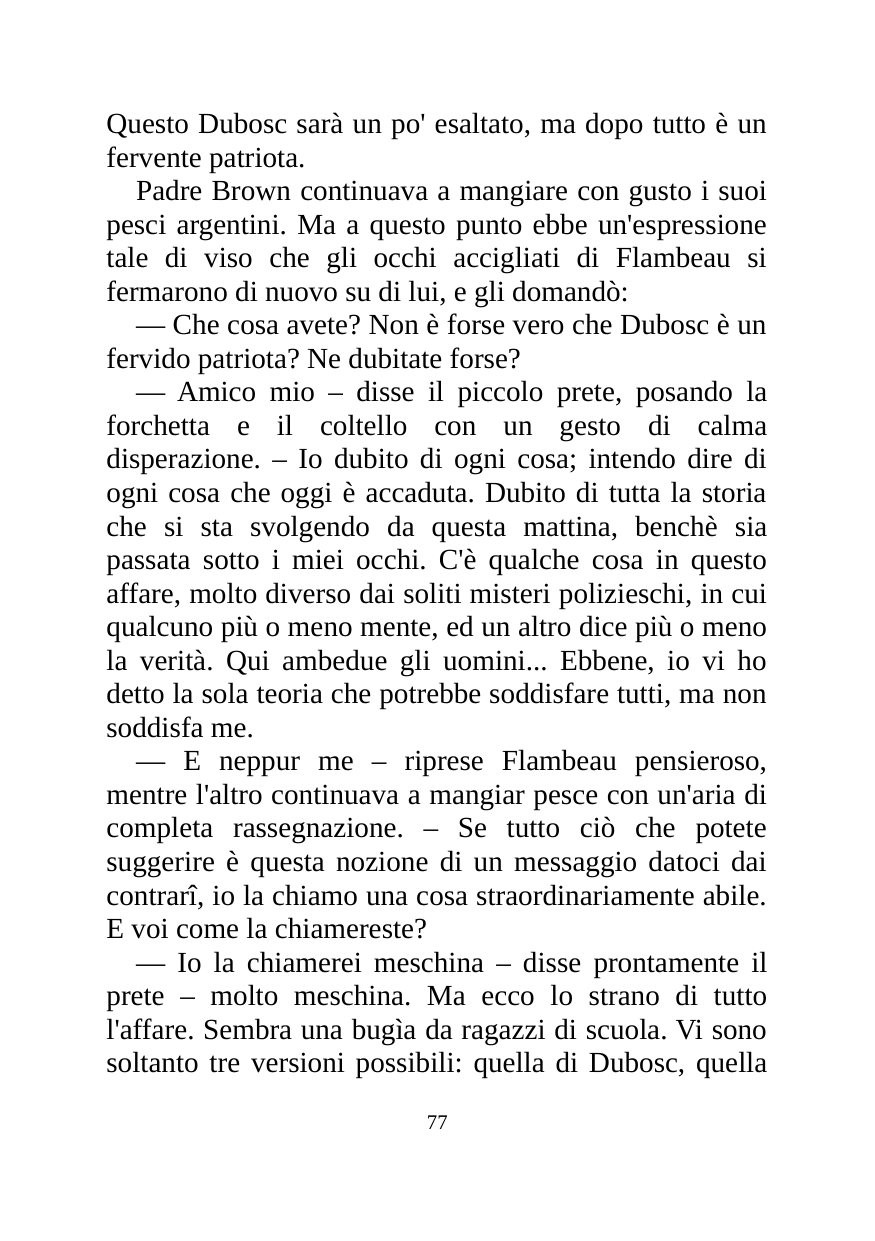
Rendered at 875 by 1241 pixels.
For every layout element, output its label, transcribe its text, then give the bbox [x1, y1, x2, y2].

text — Io la chiamerei meschina – disse prontamente il prete – molto meschina. Ma ecco lo strano di tutto l'affare. Sembra una bugìa da ragazzi di scuola. Vi sono soltanto tre versioni possibili: quella di Dubosc, quella [106, 945, 768, 1079]
text Questo Dubosc sarà un po' esaltato, ma dopo tutto è un fervente patriota. [106, 106, 768, 173]
text — Che cosa avete? Non è forse vero che Dubosc è un fervido patriota? Ne dubitate forse? [106, 307, 768, 374]
text — Amico mio – disse il piccolo prete, posando la forchetta e il coltello con un gesto di calma disperazione. – Io dubito di ogni cosa; intendo dire di ogni cosa che oggi è accaduta. Dubito di tutta la storia che si sta svolgendo da questa mattina, benchè sia passata sotto i miei occhi. C'è qualche cosa in questo affare, molto diverso dai soliti misteri polizieschi, in cui qualcuno più o meno mente, ed un altro dice più o meno la verità. Qui ambedue gli uomini... Ebbene, io vi ho detto la sola teoria che potrebbe soddisfare tutti, ma non soddisfa me. [106, 374, 768, 743]
text Padre Brown continuava a mangiare con gusto i suoi pesci argentini. Ma a questo punto ebbe un'espressione tale di viso che gli occhi accigliati di Flambeau si fermarono di nuovo su di lui, e gli domandò: [106, 173, 768, 307]
text — E neppur me – riprese Flambeau pensieroso, mentre l'altro continuava a mangiar pesce con un'aria di completa rassegnazione. – Se tutto ciò che potete suggerire è questa nozione di un messaggio datoci dai contrarî, io la chiamo una cosa straordinariamente abile. E voi come la chiamereste? [106, 743, 768, 945]
